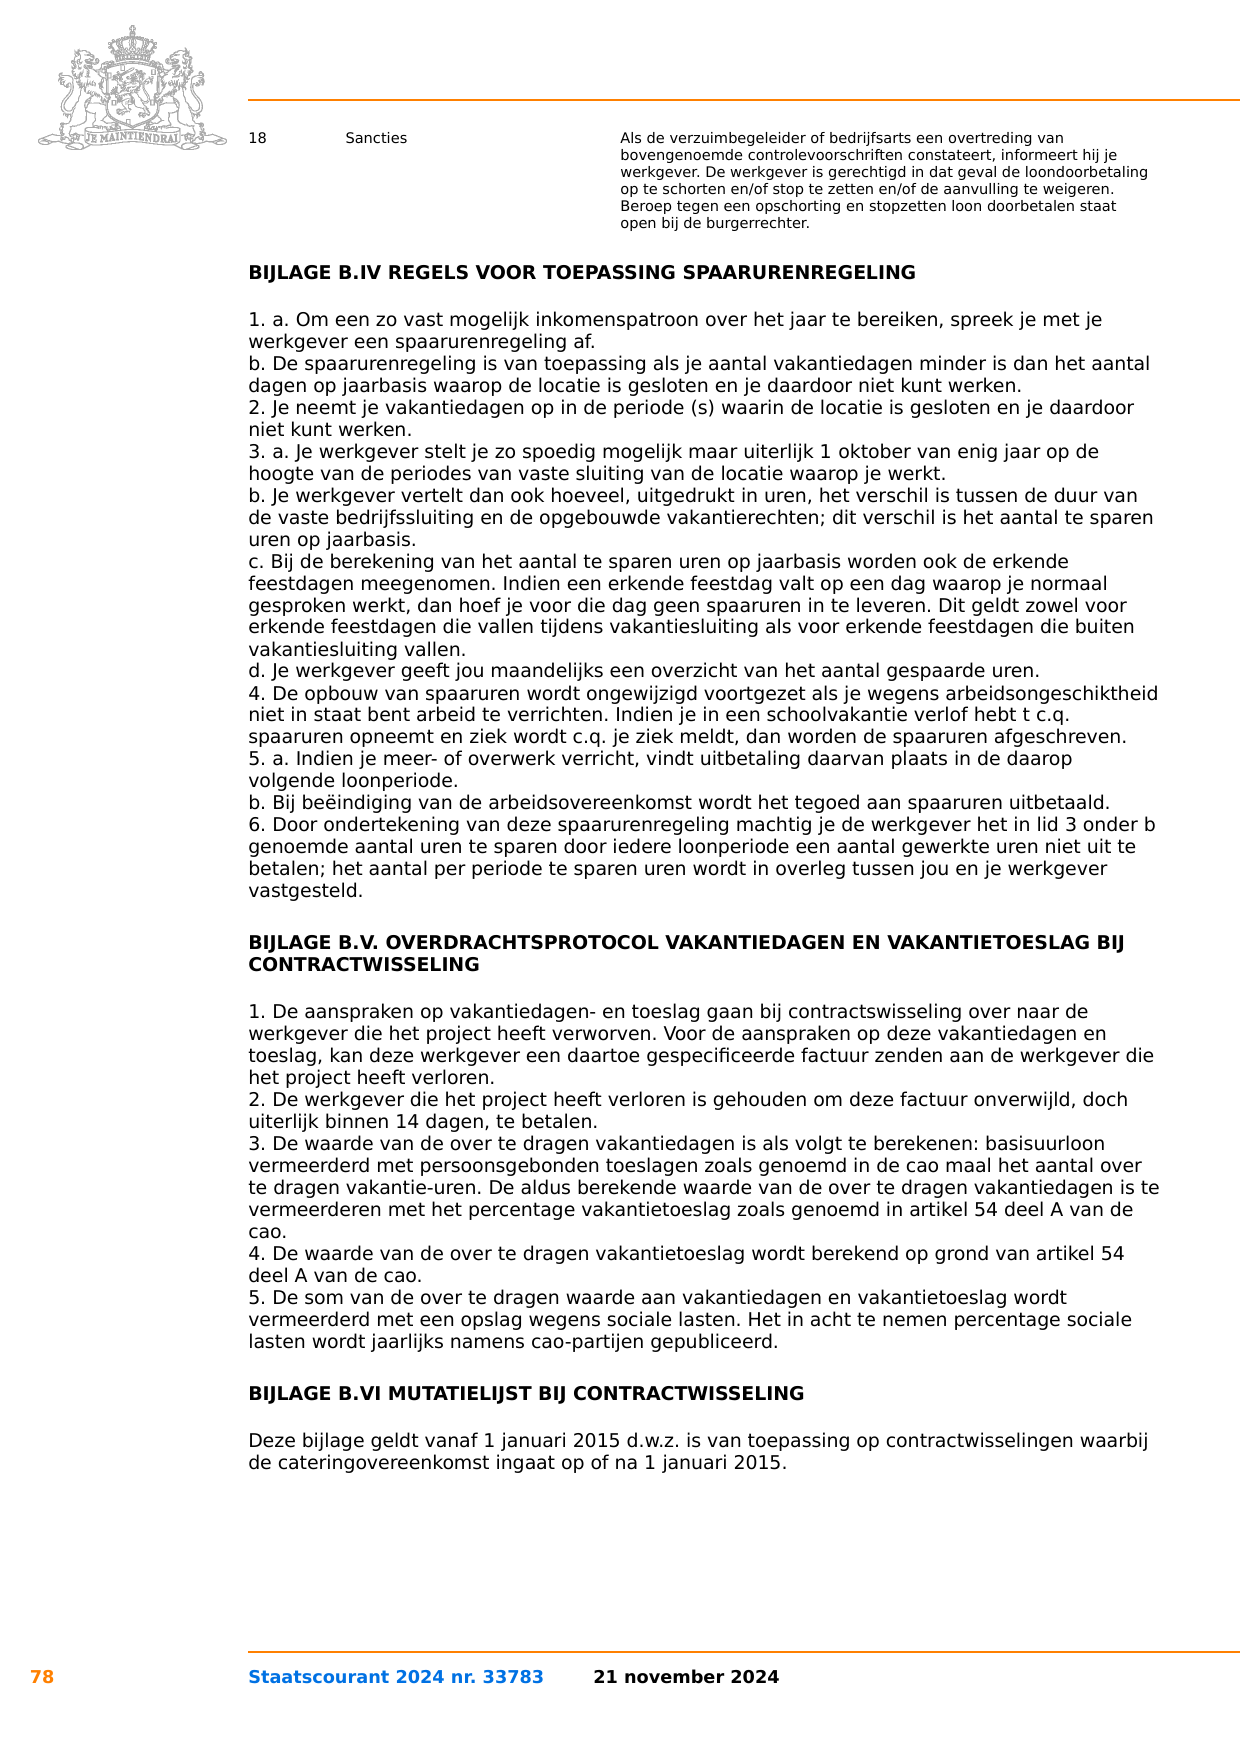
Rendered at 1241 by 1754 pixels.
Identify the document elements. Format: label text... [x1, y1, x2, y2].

subtitle BIJLAGE B.V. OVERDRACHTSPROTOCOL VAKANTIEDAGEN EN VAKANTIETOESLAG BIJ CONTRACTWISSELING [248, 932, 1163, 976]
text 4. De opbouw van spaaruren wordt ongewijzigd voortgezet als je wegens arbeidsongeschiktheid niet in staat bent arbeid te verrichten. Indien je in een schoolvakantie verlof hebt t c.q. spaaruren opneemt en ziek wordt c.q. je ziek meldt, dan worden de spaaruren afgeschreven. [248, 682, 1163, 748]
text Deze bijlage geldt vanaf 1 januari 2015 d.w.z. is van toepassing op contractwisselingen waarbij de cateringovereenkomst ingaat op of na 1 januari 2015. [248, 1430, 1163, 1474]
table_cell Sancties [340, 130, 614, 232]
text 1. a. Om een zo vast mogelijk inkomenspatroon over het jaar te bereiken, spreek je met je werkgever een spaarurenregeling af. [248, 309, 1163, 353]
text b. De spaarurenregeling is van toepassing als je aantal vakantiedagen minder is dan het aantal dagen op jaarbasis waarop de locatie is gesloten en je daardoor niet kunt werken. [248, 353, 1163, 397]
text 5. De som van de over te dragen waarde aan vakantiedagen en vakantietoeslag wordt vermeerderd met een opslag wegens sociale lasten. Het in acht te nemen percentage sociale lasten wordt jaarlijks namens cao-partijen gepubliceerd. [248, 1287, 1163, 1353]
text d. Je werkgever geeft jou maandelijks een overzicht van het aantal gespaarde uren. [248, 660, 1163, 682]
subtitle BIJLAGE B.IV REGELS VOOR TOEPASSING SPAARURENREGELING [248, 262, 1163, 284]
text 3. a. Je werkgever stelt je zo spoedig mogelijk maar uiterlijk 1 oktober van enig jaar op de hoogte van de periodes van vaste sluiting van de locatie waarop je werkt. [248, 441, 1163, 484]
picture [38, 25, 227, 150]
text 2. De werkgever die het project heeft verloren is gehouden om deze factuur onverwijld, doch uiterlijk binnen 14 dagen, te betalen. [248, 1089, 1163, 1133]
table_cell Als de verzuimbegeleider of bedrijfsarts een overtreding van bovengenoemde controlevoorschriften constateert, informeert hij je werkgever. De werkgever is gerechtigd in dat geval de loondoorbetaling op te schorten en/of stop te zetten en/of de aanvulling te weigeren. Beroep tegen een opschorting en stopzetten loon doorbetalen staat open bij de burgerrechter. [614, 130, 1163, 232]
table_cell 18 [248, 130, 339, 232]
text 3. De waarde van de over te dragen vakantiedagen is als volgt te berekenen: basisuurloon vermeerderd met persoonsgebonden toeslagen zoals genoemd in de cao maal het aantal over te dragen vakantie-uren. De aldus berekende waarde van de over te dragen vakantiedagen is te vermeerderen met het percentage vakantietoeslag zoals genoemd in artikel 54 deel A van de cao. [248, 1133, 1163, 1243]
text 2. Je neemt je vakantiedagen op in de periode (s) waarin de locatie is gesloten en je daardoor niet kunt werken. [248, 397, 1163, 441]
text 6. Door ondertekening van deze spaarurenregeling machtig je de werkgever het in lid 3 onder b genoemde aantal uren te sparen door iedere loonperiode een aantal gewerkte uren niet uit te betalen; het aantal per periode te sparen uren wordt in overleg tussen jou en je werkgever vastgesteld. [248, 814, 1163, 902]
text 1. De aanspraken op vakantiedagen- en toeslag gaan bij contractswisseling over naar de werkgever die het project heeft verworven. Voor de aanspraken op deze vakantiedagen en toeslag, kan deze werkgever een daartoe gespecificeerde factuur zenden aan de werkgever die het project heeft verloren. [248, 1001, 1163, 1089]
text c. Bij de berekening van het aantal te sparen uren op jaarbasis worden ook de erkende feestdagen meegenomen. Indien een erkende feestdag valt op een dag waarop je normaal gesproken werkt, dan hoef je voor die dag geen spaaruren in te leveren. Dit geldt zowel voor erkende feestdagen die vallen tijdens vakantiesluiting als voor erkende feestdagen die buiten vakantiesluiting vallen. [248, 551, 1163, 660]
text 4. De waarde van de over te dragen vakantietoeslag wordt berekend op grond van artikel 54 deel A van de cao. [248, 1243, 1163, 1287]
subtitle BIJLAGE B.VI MUTATIELIJST BIJ CONTRACTWISSELING [248, 1383, 1163, 1405]
text 5. a. Indien je meer- of overwerk verricht, vindt uitbetaling daarvan plaats in de daarop volgende loonperiode. [248, 748, 1163, 792]
text b. Je werkgever vertelt dan ook hoeveel, uitgedrukt in uren, het verschil is tussen de duur van de vaste bedrijfssluiting en de opgebouwde vakantierechten; dit verschil is het aantal te sparen uren op jaarbasis. [248, 484, 1163, 551]
text b. Bij beëindiging van de arbeidsovereenkomst wordt het tegoed aan spaaruren uitbetaald. [248, 792, 1163, 814]
